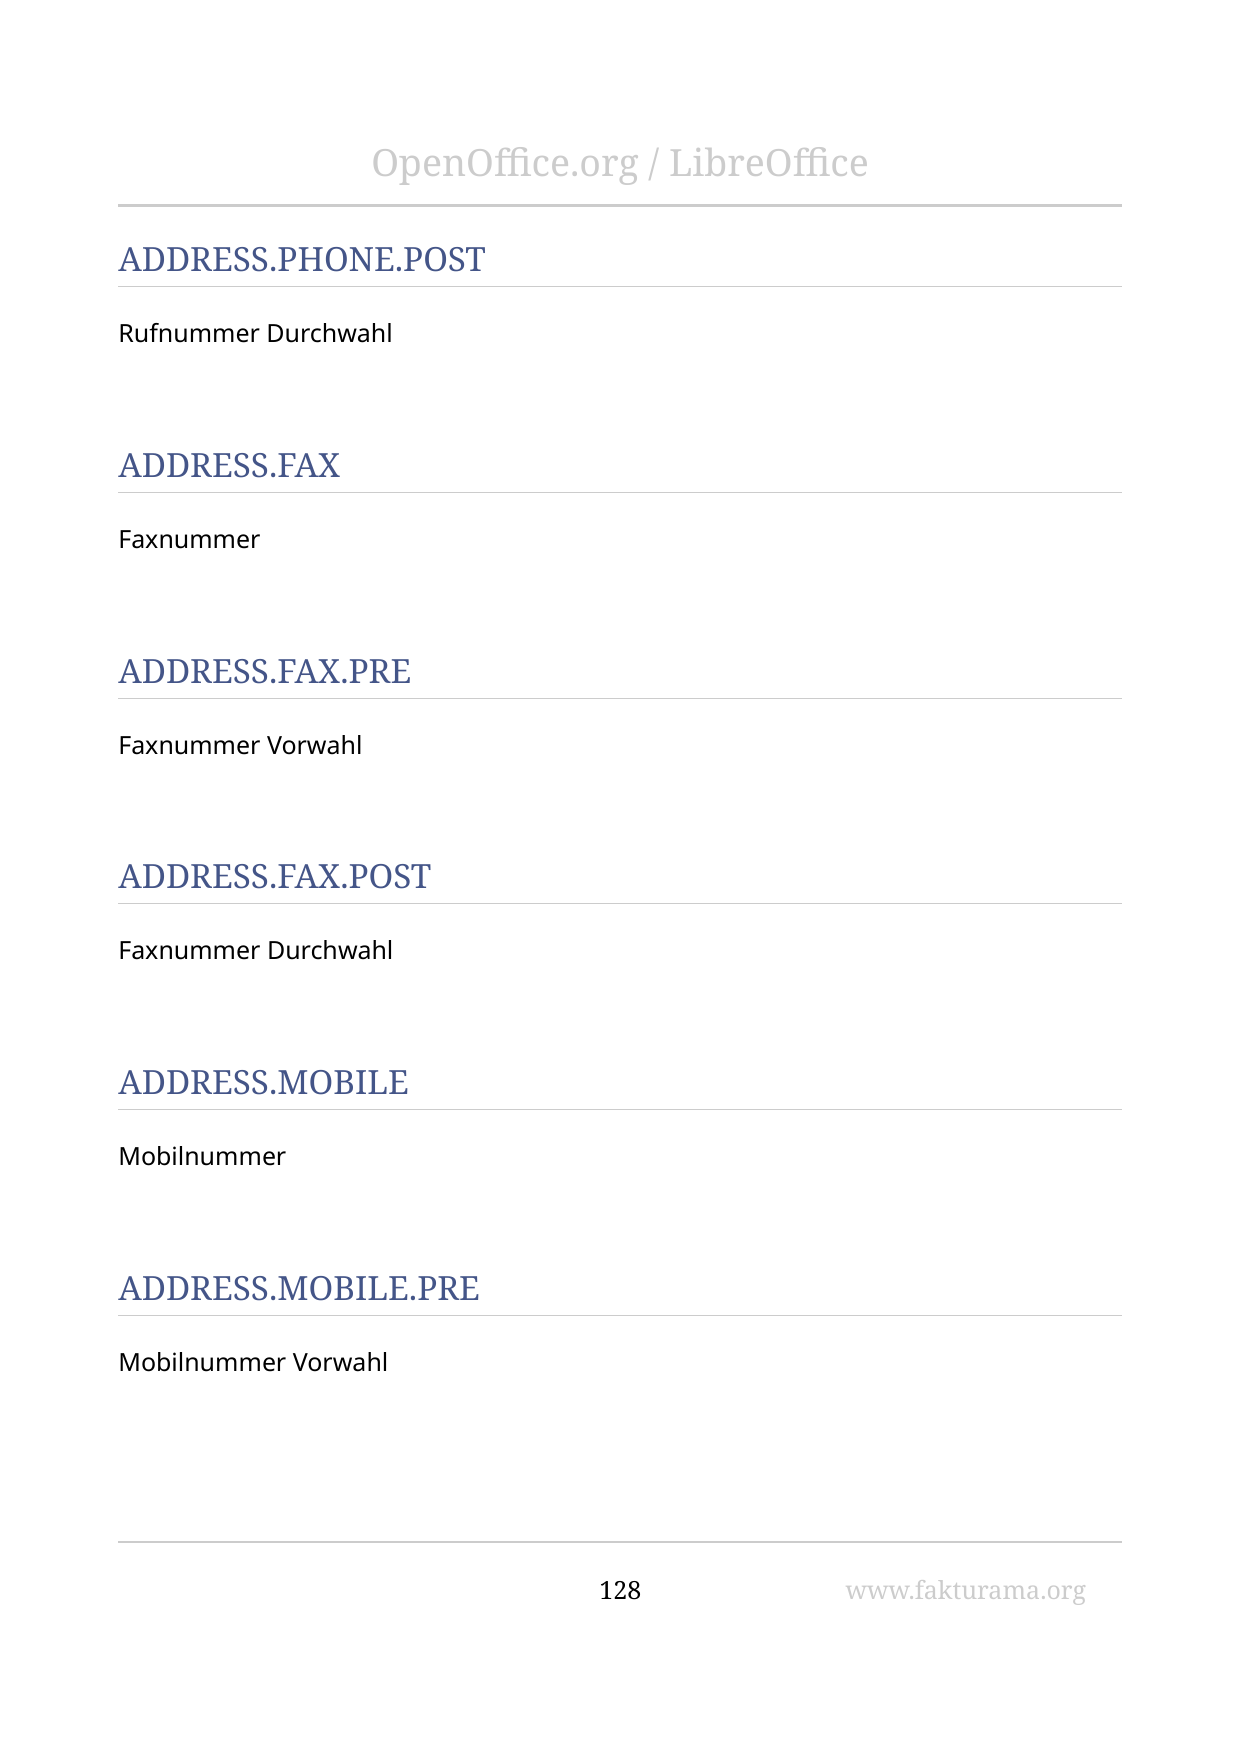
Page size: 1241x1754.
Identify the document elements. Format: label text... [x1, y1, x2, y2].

subtitle ADDRESS.FAX [118, 442, 1122, 492]
text Faxnummer [118, 522, 1122, 556]
subtitle ADDRESS.MOBILE [118, 1059, 1122, 1109]
subtitle ADDRESS.MOBILE.PRE [118, 1265, 1122, 1315]
subtitle ADDRESS.PHONE.POST [118, 236, 1122, 286]
text Faxnummer Durchwahl [118, 933, 1122, 967]
text Rufnummer Durchwahl [118, 316, 1122, 350]
text Faxnummer Vorwahl [118, 727, 1122, 761]
text Mobilnummer [118, 1139, 1122, 1173]
text Mobilnummer Vorwahl [118, 1344, 1122, 1378]
subtitle ADDRESS.FAX.PRE [118, 648, 1122, 698]
subtitle ADDRESS.FAX.POST [118, 853, 1122, 903]
